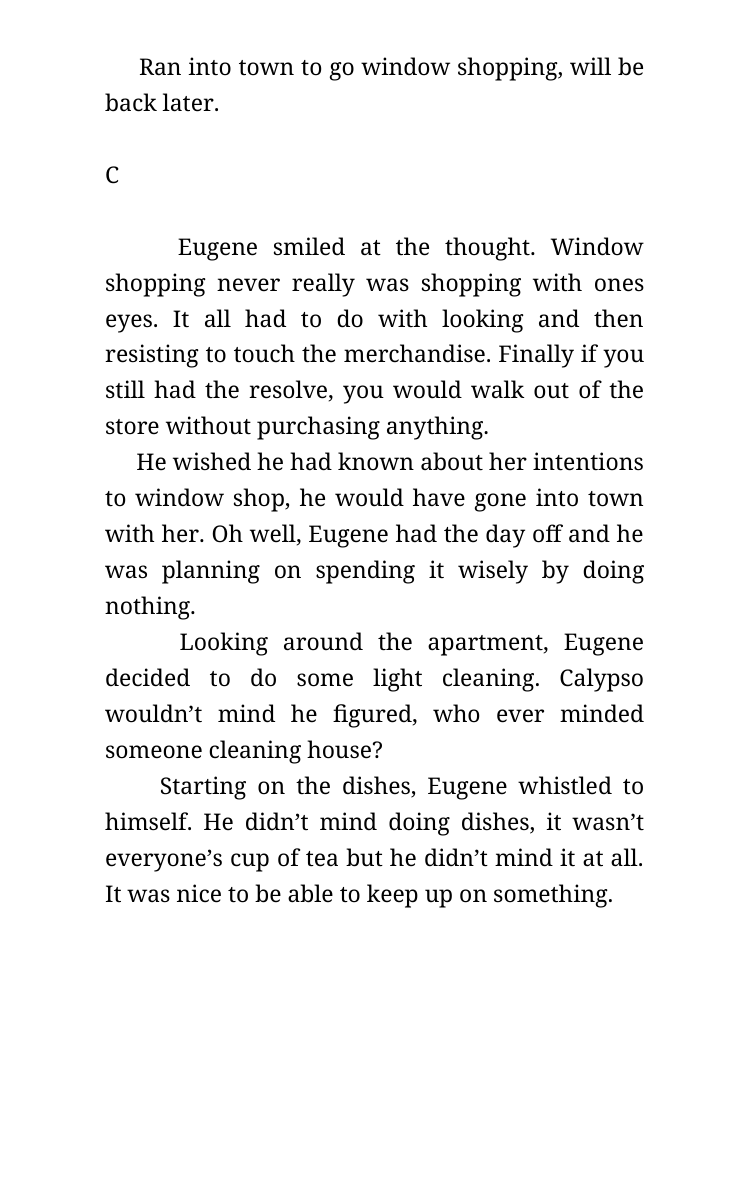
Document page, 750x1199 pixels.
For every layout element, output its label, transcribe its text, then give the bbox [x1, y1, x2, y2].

text He wished he had known about her intentions to window shop, he would have gone into town with her. Oh well, Eugene had the day off and he was planning on spending it wisely by doing nothing. [105, 446, 645, 621]
text Ran into town to go window shopping, will be back later. [105, 51, 645, 118]
text Eugene smiled at the thought. Window shopping never really was shopping with ones eyes. It all had to do with looking and then resisting to touch the merchandise. Finally if you still had the resolve, you would walk out of the store without purchasing anything. [105, 231, 645, 442]
text Starting on the dishes, Eugene whistled to himself. He didn’t mind doing dishes, it wasn’t everyone’s cup of tea but he didn’t mind it at all. It was nice to be able to keep up on something. [105, 770, 645, 909]
text Looking around the apartment, Eugene decided to do some light cleaning. Calypso wouldn’t mind he figured, who ever minded someone cleaning house? [105, 626, 645, 765]
text C [105, 159, 645, 190]
